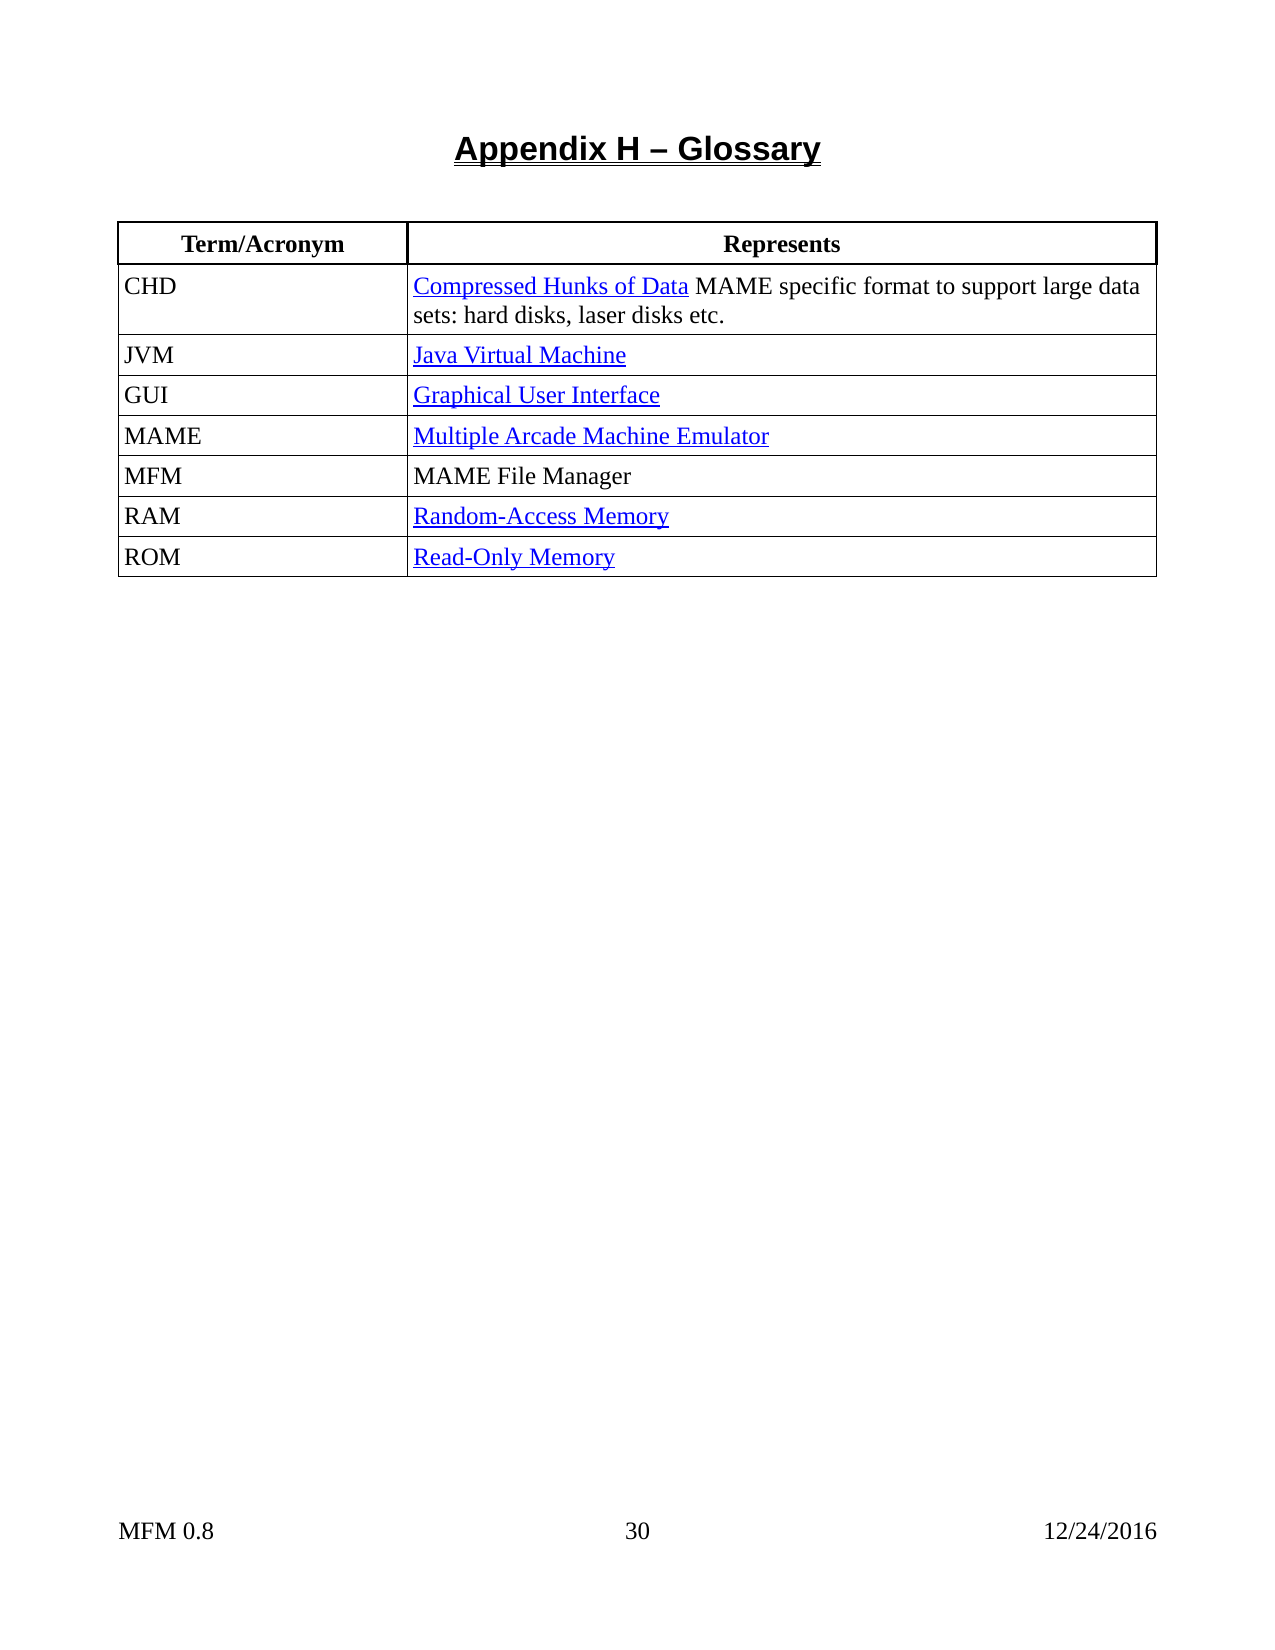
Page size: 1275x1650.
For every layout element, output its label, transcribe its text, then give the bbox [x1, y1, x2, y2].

table_cell Java Virtual Machine [408, 335, 1156, 374]
table_cell ROM [119, 537, 407, 576]
table_cell MAME [119, 416, 407, 455]
table_header Term/Acronym [119, 223, 406, 263]
table_cell RAM [119, 497, 407, 536]
table_cell Compressed Hunks of Data MAME specific format to support large data sets: hard disks, laser disks etc. [408, 265, 1156, 334]
table_cell MAME File Manager [408, 456, 1156, 496]
table_header Represents [409, 223, 1155, 263]
table_cell Read-Only Memory [408, 537, 1156, 576]
table_cell JVM [119, 335, 407, 374]
table_cell Multiple Arcade Machine Emulator [408, 416, 1156, 455]
table_cell CHD [119, 265, 407, 334]
table_cell Random-Access Memory [408, 497, 1156, 536]
table_cell MFM [119, 456, 407, 496]
subtitle Appendix H – Glossary [118, 128, 1157, 167]
table_cell Graphical User Interface [408, 376, 1156, 415]
table_cell GUI [119, 376, 407, 415]
